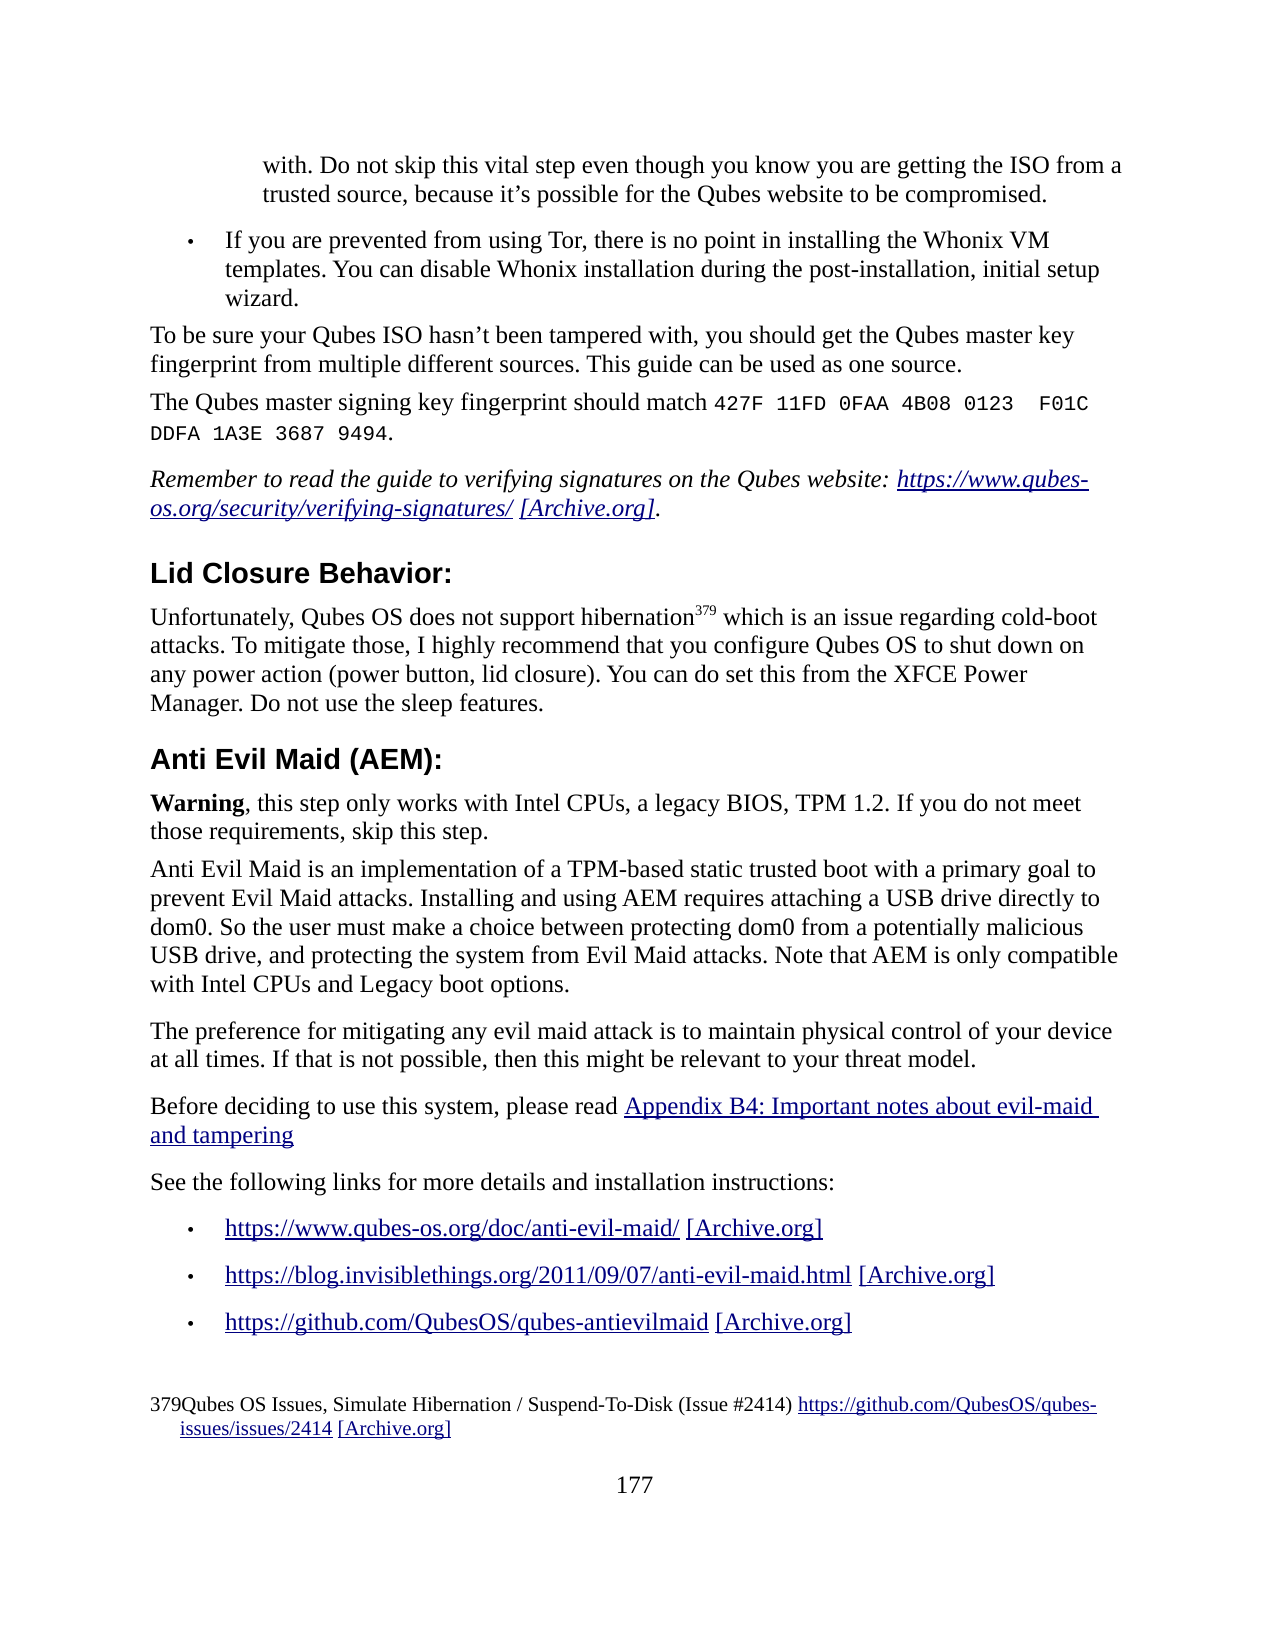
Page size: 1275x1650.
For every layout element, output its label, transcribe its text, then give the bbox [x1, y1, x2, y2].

subtitle Lid Closure Behavior: [150, 556, 1125, 589]
text Remember to read the guide to verifying signatures on the Qubes website: https://www.qubes-os.org/security/verifying-signatures/ [Archive.org]. [150, 464, 1125, 522]
text To be sure your Qubes ISO hasn’t been tampered with, you should get the Qubes master key fingerprint from multiple different sources. This guide can be used as one source. [150, 321, 1125, 378]
list https://www.qubes-os.org/doc/anti-evil-maid/ [Archive.org] [187, 1213, 1125, 1242]
list If you are prevented from using Tor, there is no point in installing the Whonix VM templates. You can disable Whonix installation during the post-installation, initial setup wizard. [187, 225, 1125, 312]
list https://github.com/QubesOS/qubes-antievilmaid [Archive.org] [187, 1307, 1125, 1335]
text Unfortunately, Qubes OS does not support hibernation which is an issue regarding cold-boot attacks. To mitigate those, I highly recommend that you configure Qubes OS to shut down on any power action (power button, lid closure). You can do set this from the XFCE Power Manager. Do not use the sleep features. [150, 602, 1125, 717]
text Anti Evil Maid is an implementation of a TPM-based static trusted boot with a primary goal to prevent Evil Maid attacks. Installing and using AEM requires attaching a USB drive directly to dom0. So the user must make a choice between protecting dom0 from a potentially malicious USB drive, and protecting the system from Evil Maid attacks. Note that AEM is only compatible with Intel CPUs and Legacy boot options. [150, 854, 1125, 998]
text The preference for mitigating any evil maid attack is to maintain physical control of your device at all times. If that is not possible, then this might be relevant to your threat model. [150, 1016, 1125, 1073]
text The Qubes master signing key fingerprint should match 427F 11FD 0FAA 4B08 0123 F01C DDFA 1A3E 3687 9494. [150, 387, 1125, 446]
subtitle Anti Evil Maid (AEM): [150, 742, 1125, 775]
text Warning, this step only works with Intel CPUs, a legacy BIOS, TPM 1.2. If you do not meet those requirements, skip this step. [150, 788, 1125, 845]
text Qubes OS Issues, Simulate Hibernation / Suspend-To-Disk (Issue #2414) https://github.com/QubesOS/qubes-issues/issues/2414 [Archive.org] [150, 1392, 1125, 1440]
text Before deciding to use this system, please read Appendix B4: Important notes about evil-maid and tampering [150, 1091, 1125, 1149]
list with. Do not skip this vital step even though you know you are getting the ISO from a trusted source, because it’s possible for the Qubes website to be compromised. [225, 150, 1125, 207]
text See the following links for more details and installation instructions: [150, 1167, 1125, 1195]
list https://blog.invisiblethings.org/2011/09/07/anti-evil-maid.html [Archive.org] [187, 1260, 1125, 1289]
